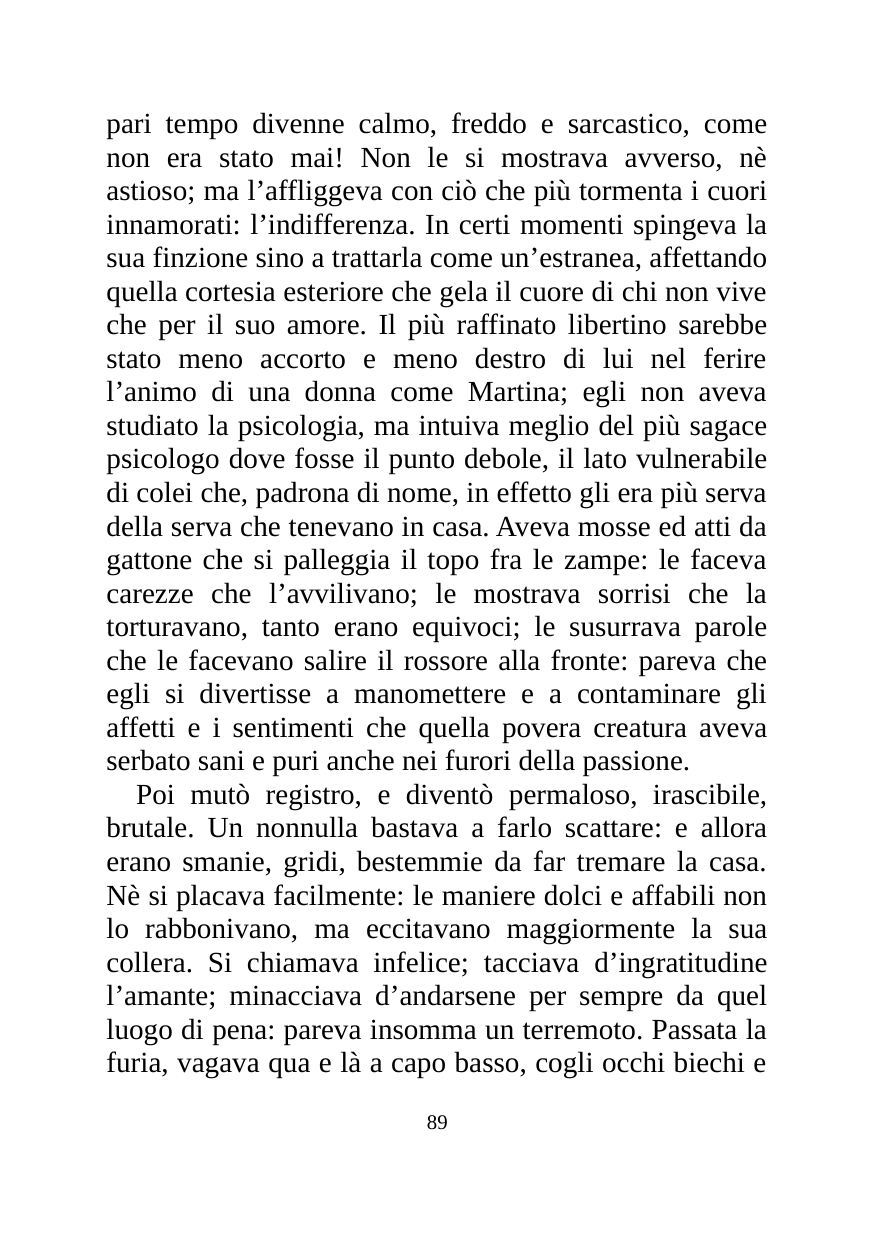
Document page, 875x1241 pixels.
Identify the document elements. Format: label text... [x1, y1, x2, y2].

text Poi mutò registro, e diventò permaloso, irascibile, brutale. Un nonnulla bastava a farlo scattare: e allora erano smanie, gridi, bestemmie da far tremare la casa. Nè si placava facilmente: le maniere dolci e affabili non lo rabbonivano, ma eccitavano maggiormente la sua collera. Si chiamava infelice; tacciava d’ingratitudine l’amante; minacciava d’andarsene per sempre da quel luogo di pena: pareva insomma un terremoto. Passata la furia, vagava qua e là a capo basso, cogli occhi biechi e [106, 777, 768, 1079]
text pari tempo divenne calmo, freddo e sarcastico, come non era stato mai! Non le si mostrava avverso, nè astioso; ma l’affliggeva con ciò che più tormenta i cuori innamorati: l’indifferenza. In certi momenti spingeva la sua finzione sino a trattarla come un’estranea, affettando quella cortesia esteriore che gela il cuore di chi non vive che per il suo amore. Il più raffinato libertino sarebbe stato meno accorto e meno destro di lui nel ferire l’animo di una donna come Martina; egli non aveva studiato la psicologia, ma intuiva meglio del più sagace psicologo dove fosse il punto debole, il lato vulnerabile di colei che, padrona di nome, in effetto gli era più serva della serva che tenevano in casa. Aveva mosse ed atti da gattone che si palleggia il topo fra le zampe: le faceva carezze che l’avvilivano; le mostrava sorrisi che la torturavano, tanto erano equivoci; le susurrava parole che le facevano salire il rossore alla fronte: pareva che egli si divertisse a manomettere e a contaminare gli affetti e i sentimenti che quella povera creatura aveva serbato sani e puri anche nei furori della passione. [106, 106, 768, 777]
